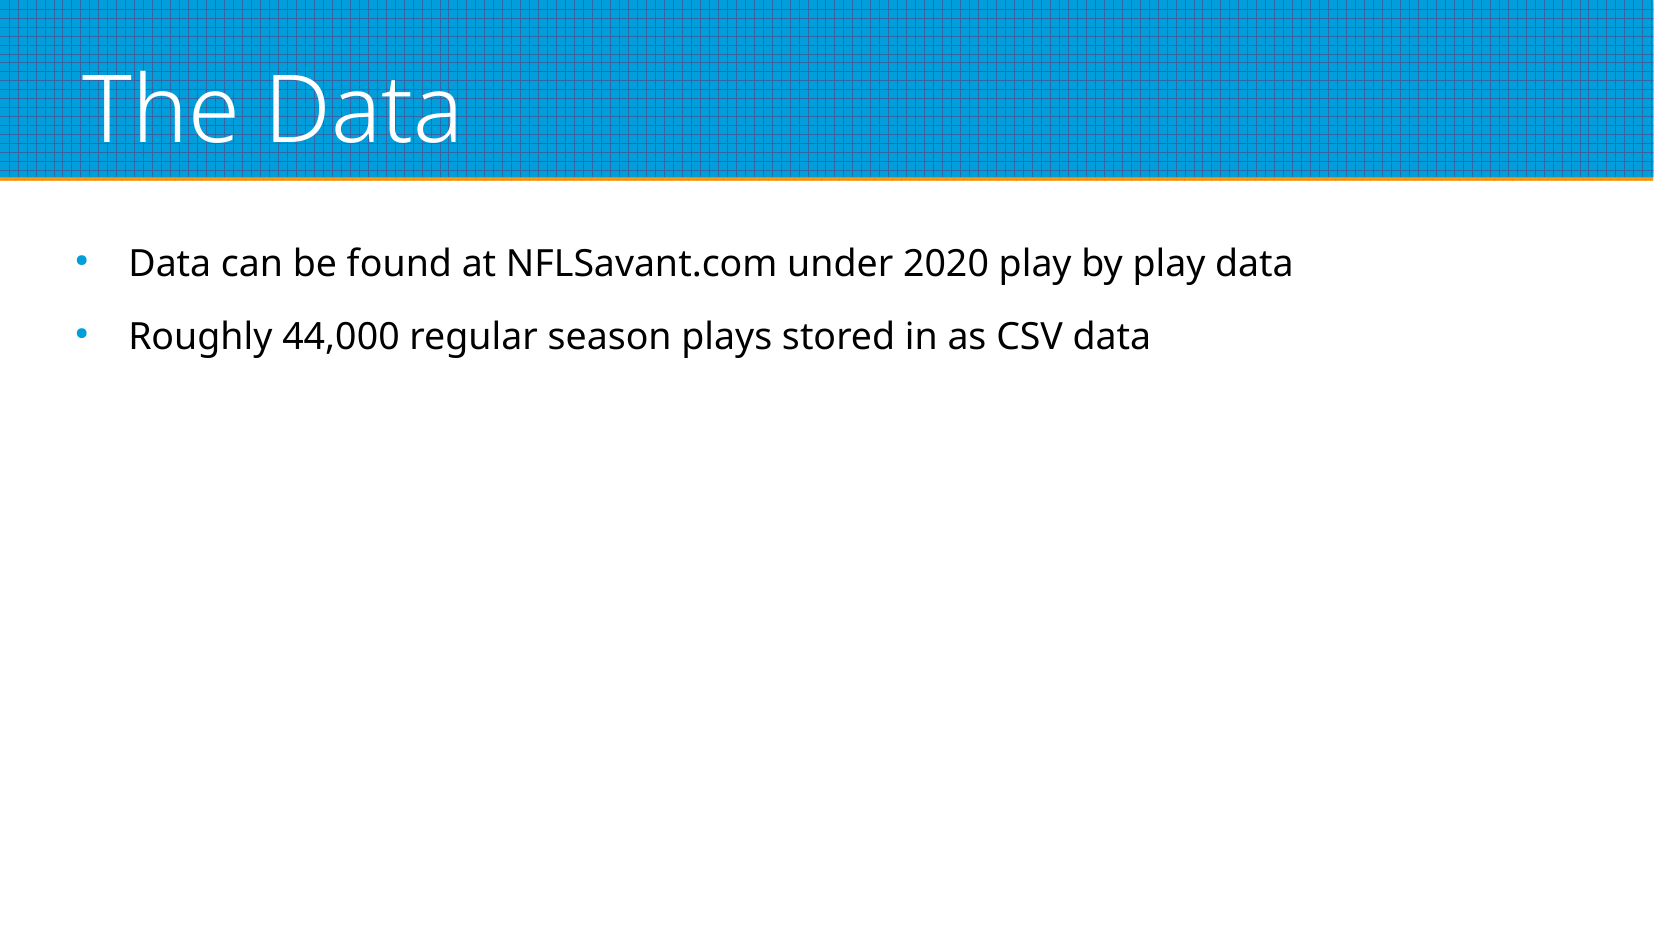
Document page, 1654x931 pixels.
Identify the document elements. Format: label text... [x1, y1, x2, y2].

list Data can be found at NFLSavant.com under 2020 play by play data Roughly 44,000 regular season plays stored in as CSV data [57, 236, 1538, 811]
title The Data [82, 14, 1571, 171]
